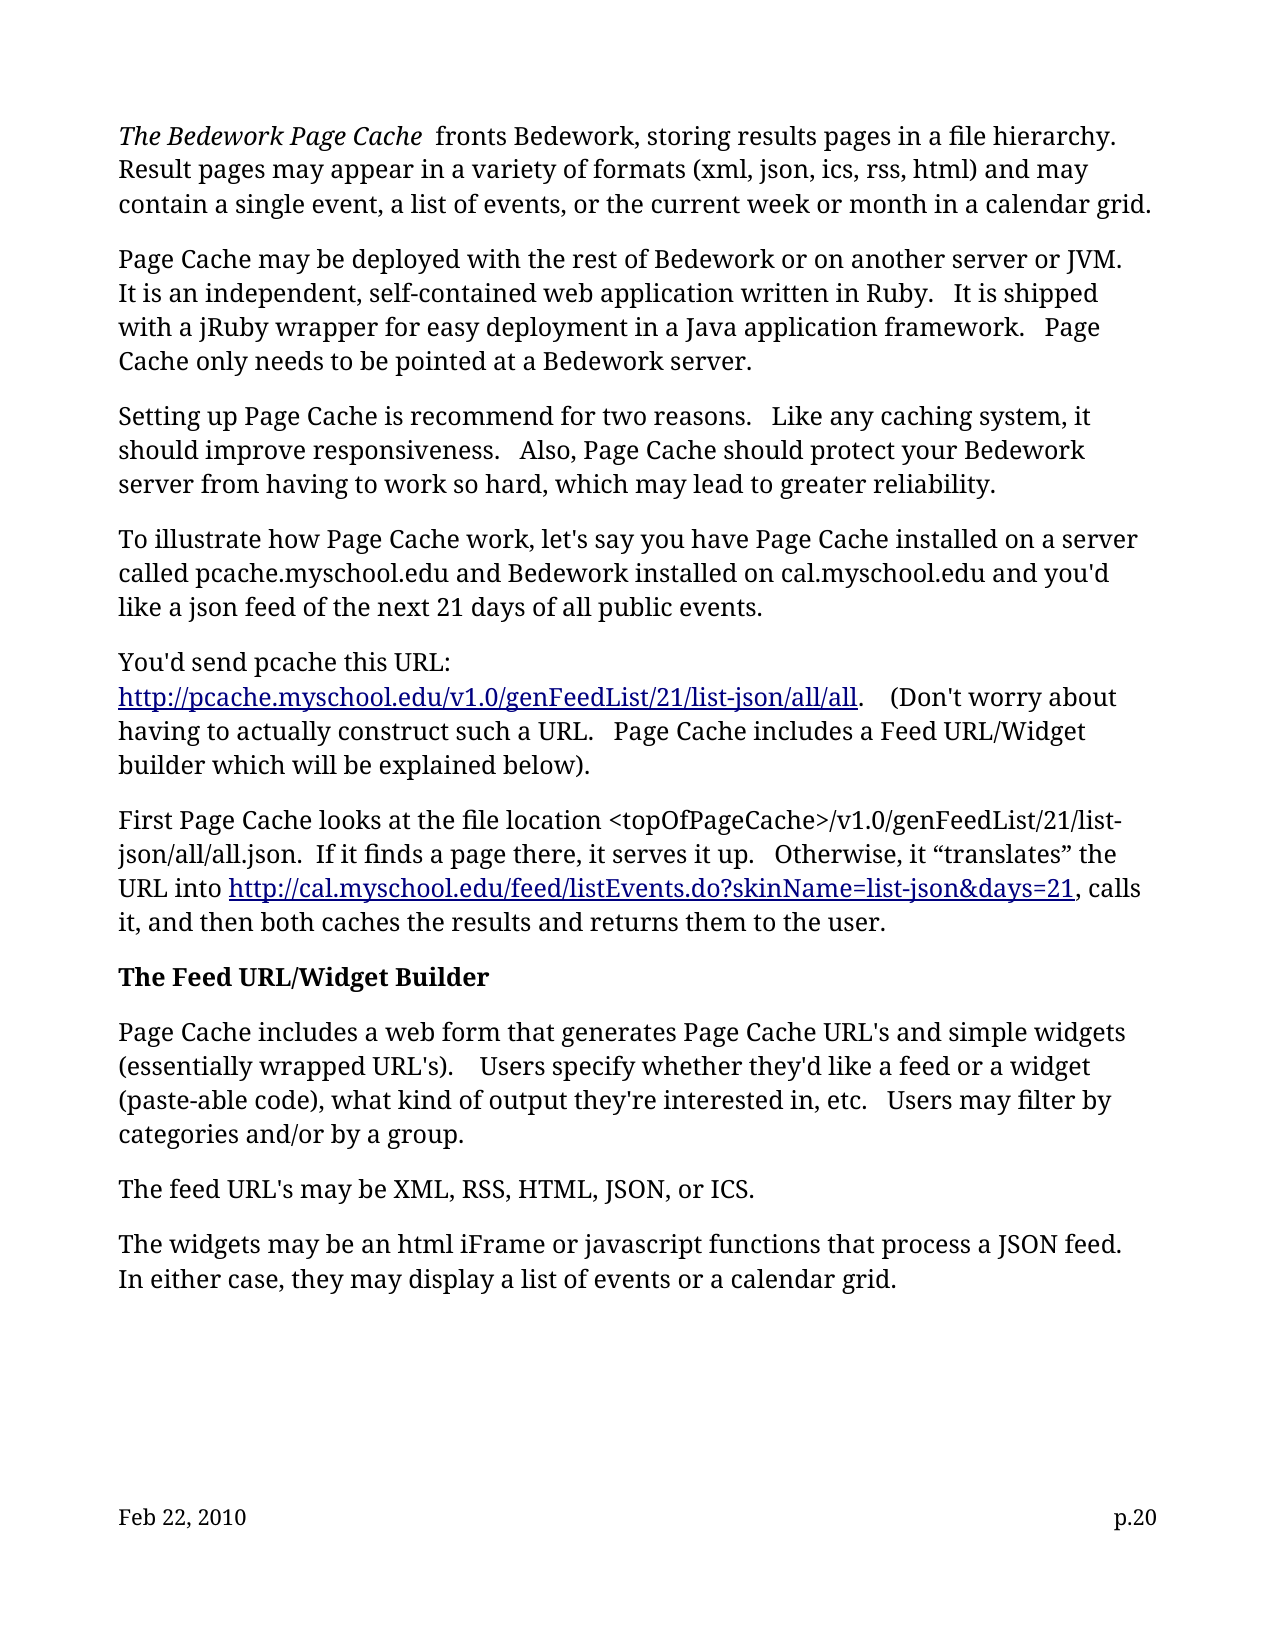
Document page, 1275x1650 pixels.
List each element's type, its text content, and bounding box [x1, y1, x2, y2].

text Page Cache includes a web form that generates Page Cache URL's and simple widgets (essentially wrapped URL's). Users specify whether they'd like a feed or a widget (paste-able code), what kind of output they're interested in, etc. Users may filter by categories and/or by a group. [118, 1015, 1157, 1151]
text To illustrate how Page Cache work, let's say you have Page Cache installed on a server called pcache.myschool.edu and Bedework installed on cal.myschool.edu and you'd like a json feed of the next 21 days of all public events. [118, 522, 1157, 624]
text The Bedework Page Cache fronts Bedework, storing results pages in a file hierarchy. Result pages may appear in a variety of formats (xml, json, ics, rss, html) and may contain a single event, a list of events, or the current week or month in a calendar grid. [118, 118, 1157, 220]
text You'd send pcache this URL: http://pcache.myschool.edu/v1.0/genFeedList/21/list-json/all/all. (Don't worry about having to actually construct such a URL. Page Cache includes a Feed URL/Widget builder which will be explained below). [118, 645, 1157, 781]
text Page Cache may be deployed with the rest of Bedework or on another server or JVM. It is an independent, self-contained web application written in Ruby. It is shipped with a jRuby wrapper for easy deployment in a Java application framework. Page Cache only needs to be pointed at a Bedework server. [118, 241, 1157, 378]
text The widgets may be an html iFrame or javascript functions that process a JSON feed. In either case, they may display a list of events or a calendar grid. [118, 1227, 1157, 1295]
text The Feed URL/Widget Builder [118, 960, 1157, 994]
text First Page Cache looks at the file location <topOfPageCache>/v1.0/genFeedList/21/list-json/all/all.json. If it finds a page there, it serves it up. Otherwise, it “translates” the URL into http://cal.myschool.edu/feed/listEvents.do?skinName=list-json&days=21, calls it, and then both caches the results and returns them to the user. [118, 802, 1157, 939]
text Setting up Page Cache is recommend for two reasons. Like any caching system, it should improve responsiveness. Also, Page Cache should protect your Bedework server from having to work so hard, which may lead to greater reliability. [118, 399, 1157, 501]
text The feed URL's may be XML, RSS, HTML, JSON, or ICS. [118, 1172, 1157, 1206]
